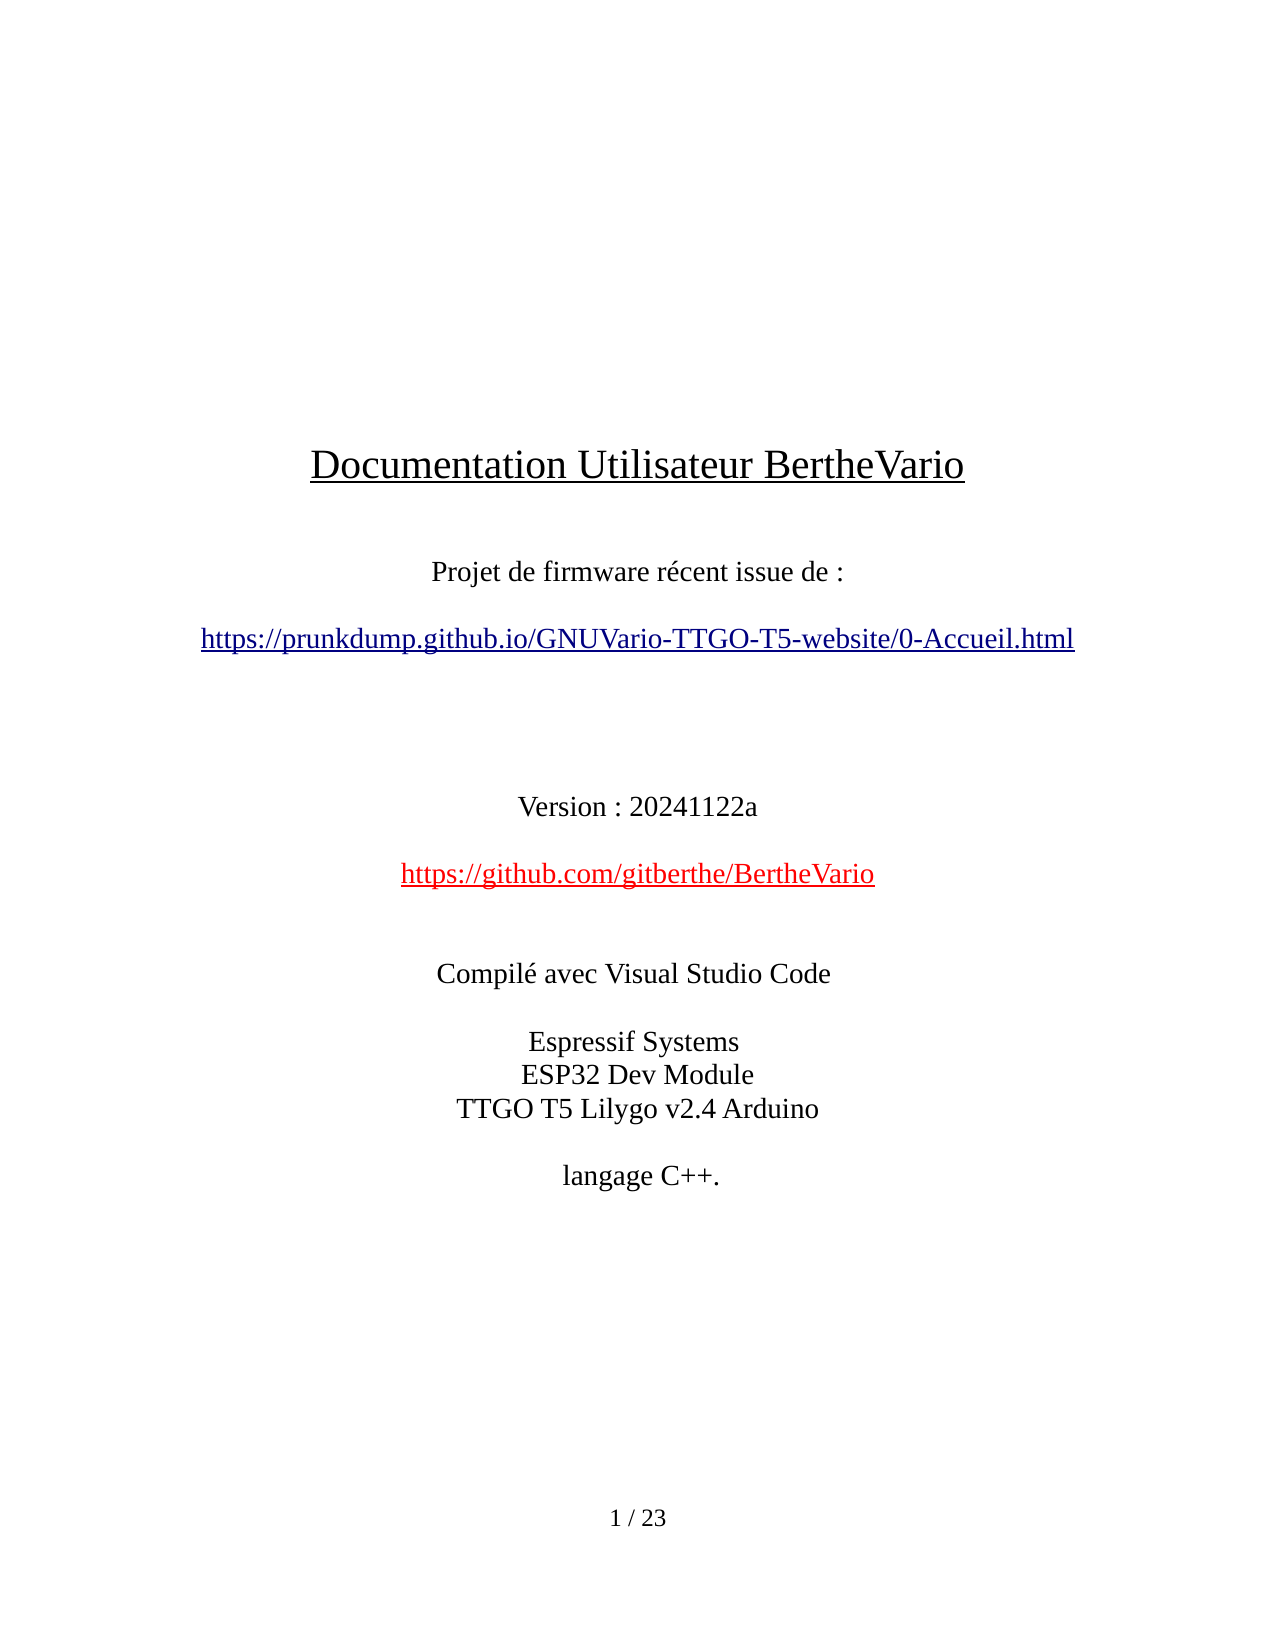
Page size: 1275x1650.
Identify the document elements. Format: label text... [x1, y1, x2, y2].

text Version : 20241122a [118, 789, 1157, 822]
text TTGO T5 Lilygo v2.4 Arduino [118, 1091, 1157, 1124]
text https://github.com/gitberthe/BertheVario [118, 856, 1157, 889]
text langage C++. [118, 1158, 1157, 1191]
text Projet de firmware récent issue de : [118, 554, 1157, 588]
text Documentation Utilisateur BertheVario [118, 439, 1157, 487]
text Espressif Systems [118, 1024, 1157, 1057]
text https://prunkdump.github.io/GNUVario-TTGO-T5-website/0-Accueil.html [118, 621, 1157, 655]
text Compilé avec Visual Studio Code [118, 957, 1157, 990]
text ESP32 Dev Module [118, 1057, 1157, 1091]
